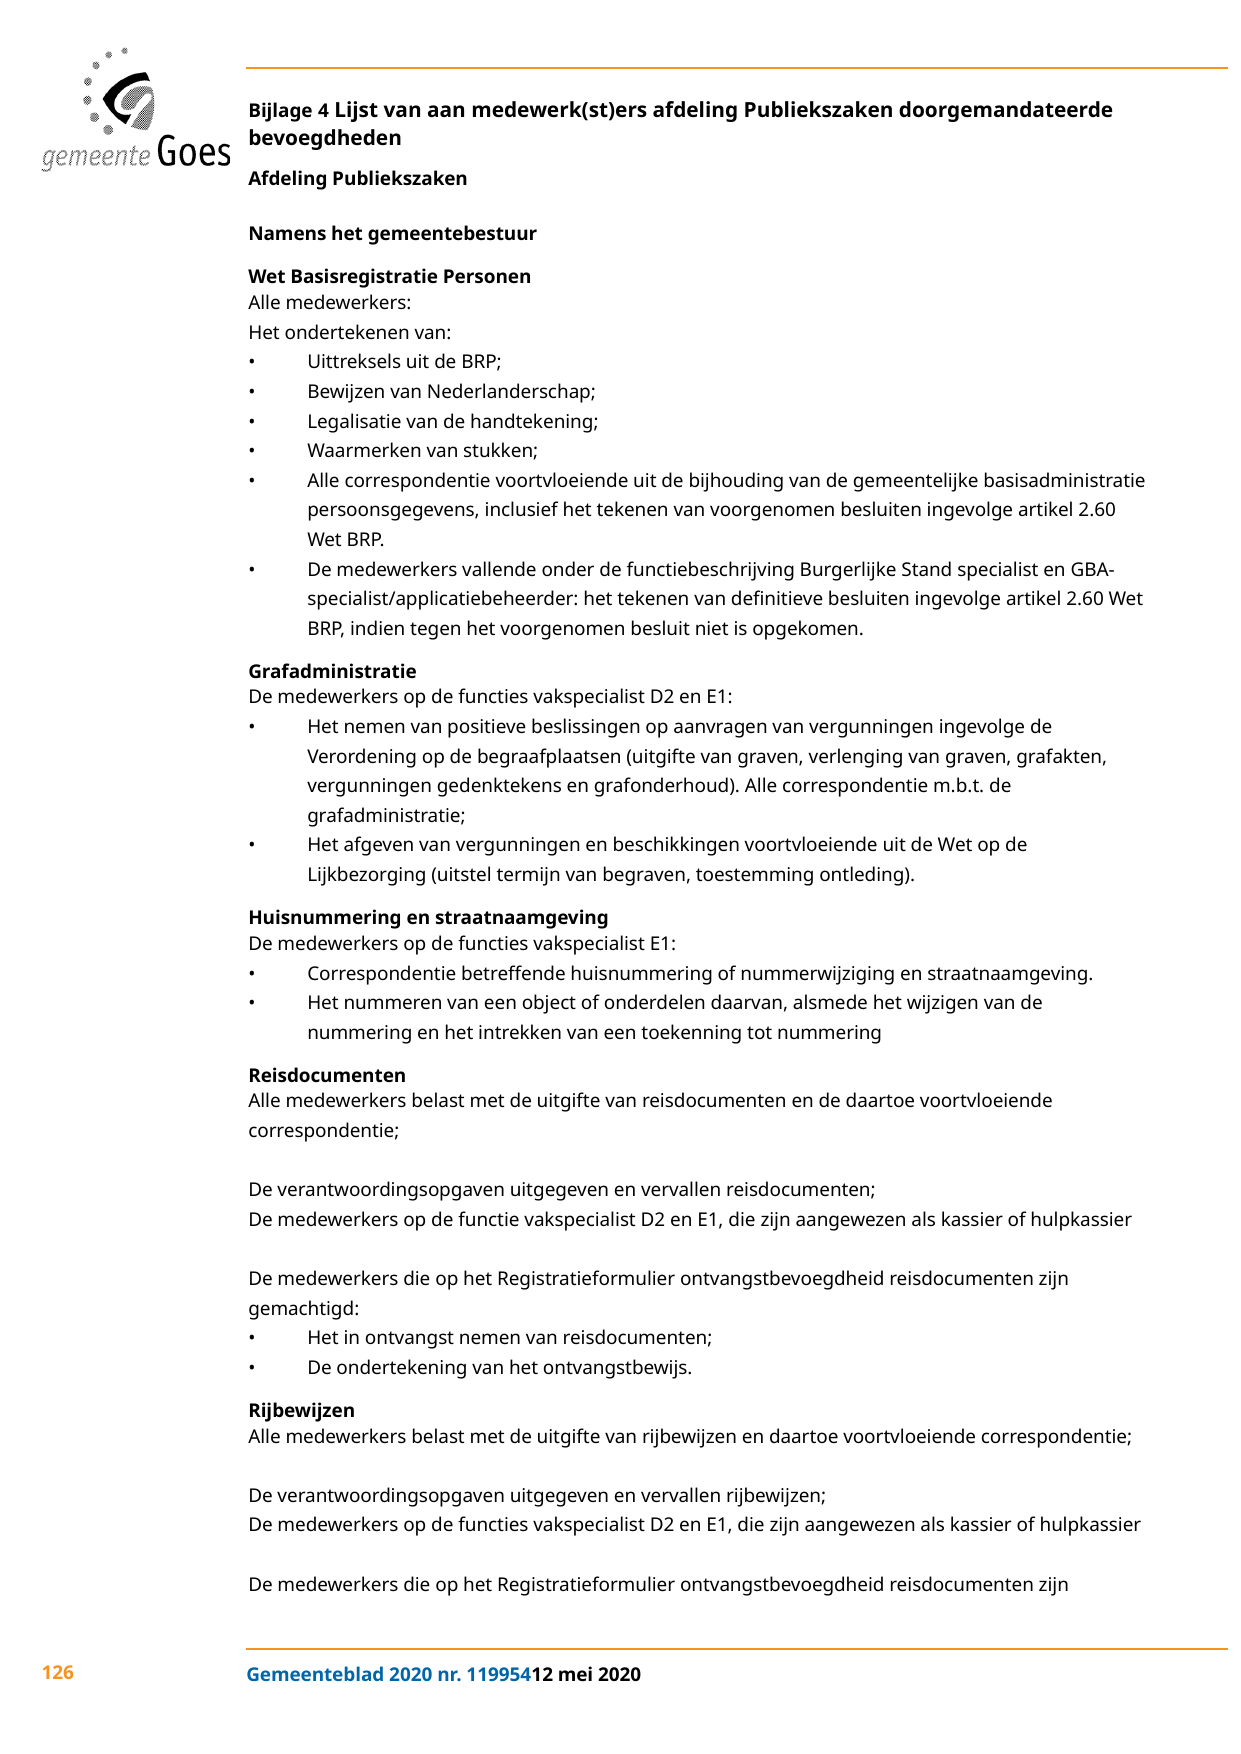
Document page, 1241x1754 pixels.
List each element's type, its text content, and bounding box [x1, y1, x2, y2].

list Correspondentie betreffende huisnummering of nummerwijziging en straatnaamgeving. [248, 960, 1152, 985]
text De verantwoordingsopgaven uitgegeven en vervallen reisdocumenten; [248, 1176, 1152, 1202]
text De medewerkers op de functie vakspecialist D2 en E1, die zijn aangewezen als kassier of hulpkassier [248, 1206, 1152, 1232]
list Bewijzen van Nederlanderschap; [248, 378, 1152, 404]
text De verantwoordingsopgaven uitgegeven en vervallen rijbewijzen; [248, 1482, 1152, 1508]
text Namens het gemeentebestuur [248, 221, 1152, 246]
list Het nemen van positieve beslissingen op aanvragen van vergunningen ingevolge de Verordening op de begraafplaatsen (uitgifte van graven, verlenging van graven, grafakten, vergunningen gedenktekens en grafonderhoud). Alle correspondentie m.b.t. de grafadministratie; [248, 713, 1152, 828]
text Bijlage 4 Lijst van aan medewerk(st)ers afdeling Publiekszaken doorgemandateerde bevoegdheden [248, 95, 1152, 152]
text Huisnummering en straatnaamgeving [248, 904, 1152, 930]
list Waarmerken van stukken; [248, 437, 1152, 463]
text Reisdocumenten [248, 1062, 1152, 1088]
text De medewerkers op de functies vakspecialist D2 en E1, die zijn aangewezen als kassier of hulpkassier [248, 1512, 1152, 1537]
text Afdeling Publiekszaken [248, 165, 1152, 191]
list De ondertekening van het ontvangstbewijs. [248, 1354, 1152, 1380]
list Het in ontvangst nemen van reisdocumenten; [248, 1324, 1152, 1350]
list Alle correspondentie voortvloeiende uit de bijhouding van de gemeentelijke basisadministratie persoonsgegevens, inclusief het tekenen van voorgenomen besluiten ingevolge artikel 2.60 Wet BRP. [248, 467, 1152, 552]
picture [41, 47, 231, 172]
text Alle medewerkers belast met de uitgifte van reisdocumenten en de daartoe voortvloeiende correspondentie; [248, 1088, 1152, 1143]
text Wet Basisregistratie Personen [248, 264, 1152, 289]
text Alle medewerkers belast met de uitgifte van rijbewijzen en daartoe voortvloeiende correspondentie; [248, 1423, 1152, 1448]
list Het afgeven van vergunningen en beschikkingen voortvloeiende uit de Wet op de Lijkbezorging (uitstel termijn van begraven, toestemming ontleding). [248, 832, 1152, 887]
text Rijbewijzen [248, 1397, 1152, 1423]
text Alle medewerkers: [248, 289, 1152, 315]
text Het ondertekenen van: [248, 319, 1152, 345]
text De medewerkers op de functies vakspecialist E1: [248, 930, 1152, 956]
text Grafadministratie [248, 658, 1152, 684]
list Het nummeren van een object of onderdelen daarvan, alsmede het wijzigen van de nummering en het intrekken van een toekenning tot nummering [248, 989, 1152, 1044]
text De medewerkers op de functies vakspecialist D2 en E1: [248, 684, 1152, 709]
list De medewerkers vallende onder de functiebeschrijving Burgerlijke Stand specialist en GBA-specialist/applicatiebeheerder: het tekenen van definitieve besluiten ingevolge artikel 2.60 Wet BRP, indien tegen het voorgenomen besluit niet is opgekomen. [248, 556, 1152, 641]
list Uittreksels uit de BRP; [248, 349, 1152, 374]
text De medewerkers die op het Registratieformulier ontvangstbevoegdheid reisdocumenten zijn gemachtigd: [248, 1265, 1152, 1321]
list Legalisatie van de handtekening; [248, 408, 1152, 433]
text De medewerkers die op het Registratieformulier ontvangstbevoegdheid reisdocumenten zijn [248, 1571, 1152, 1596]
